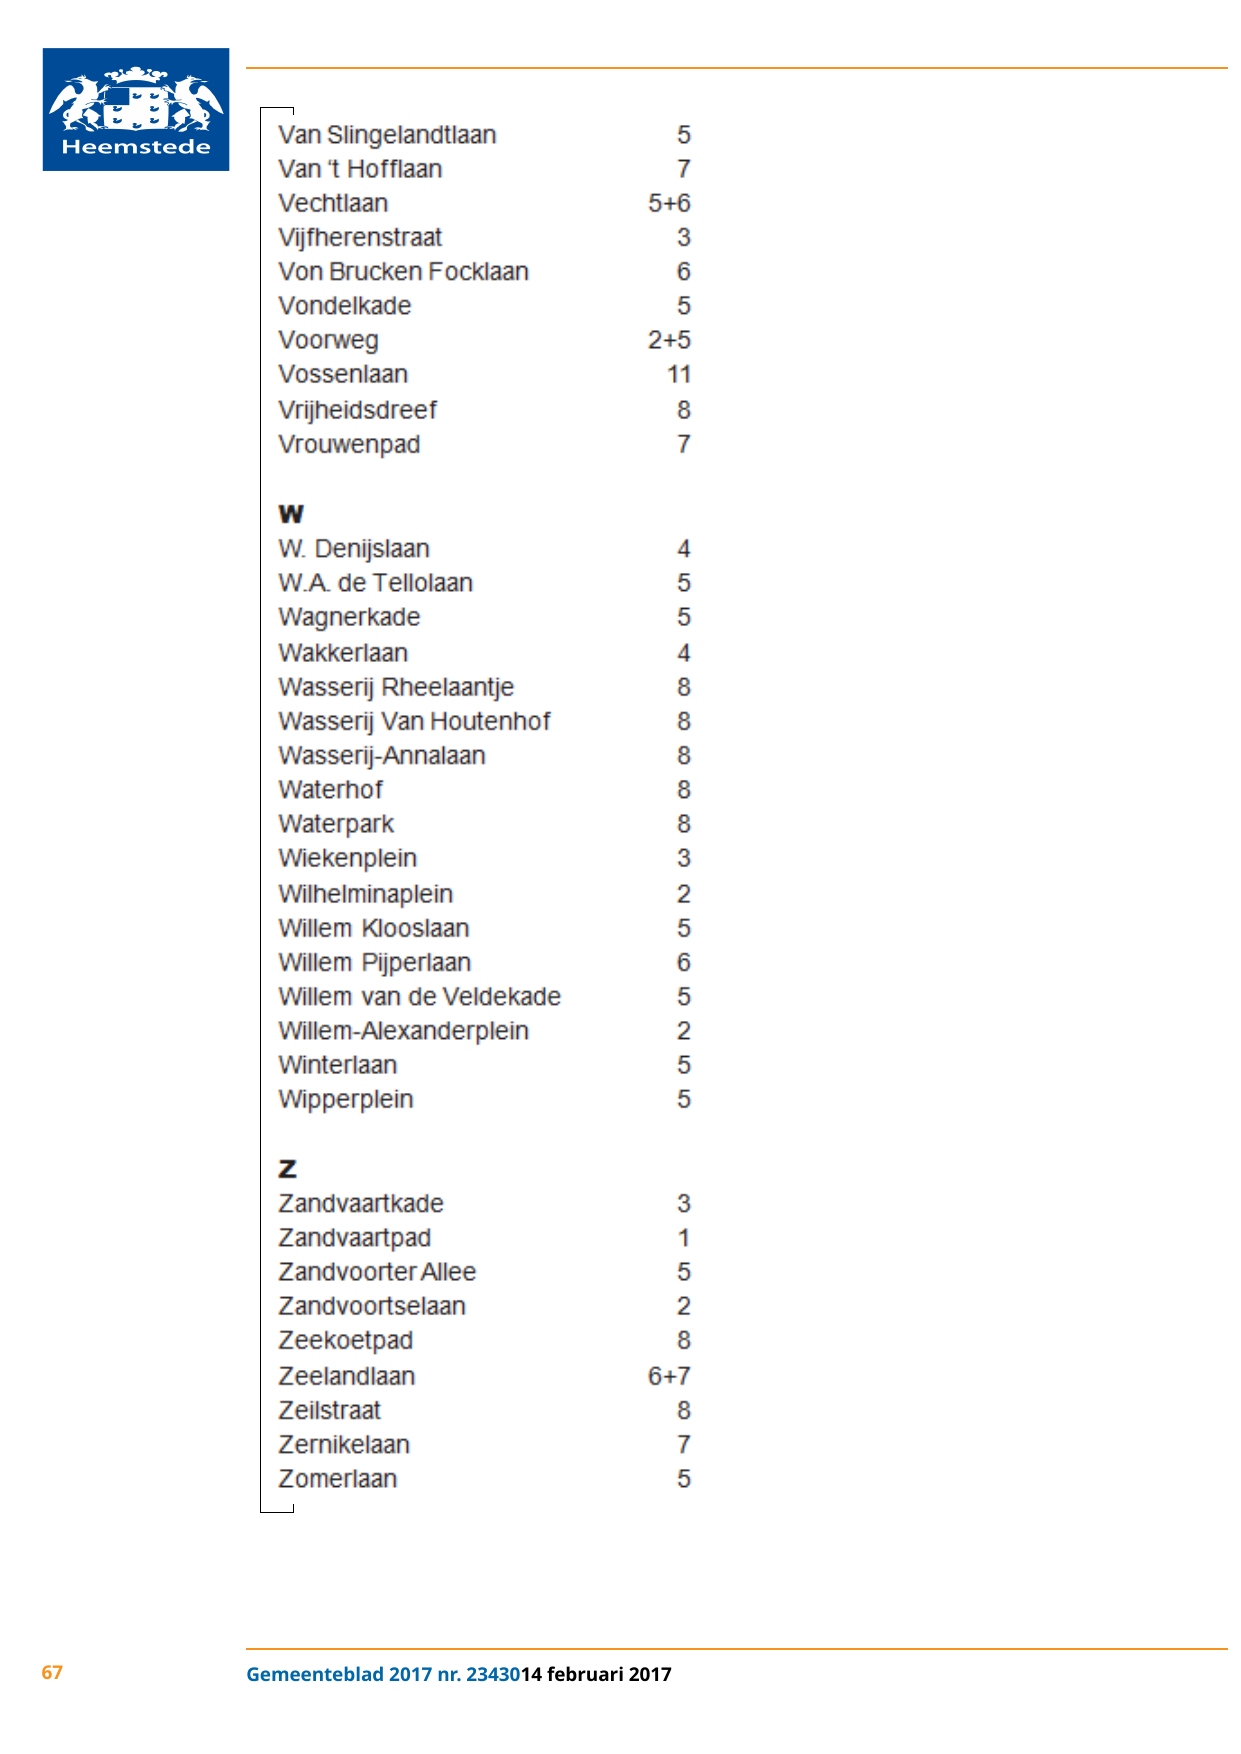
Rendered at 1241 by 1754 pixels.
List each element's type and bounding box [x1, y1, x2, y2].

picture [41, 47, 231, 172]
picture [268, 115, 728, 1504]
